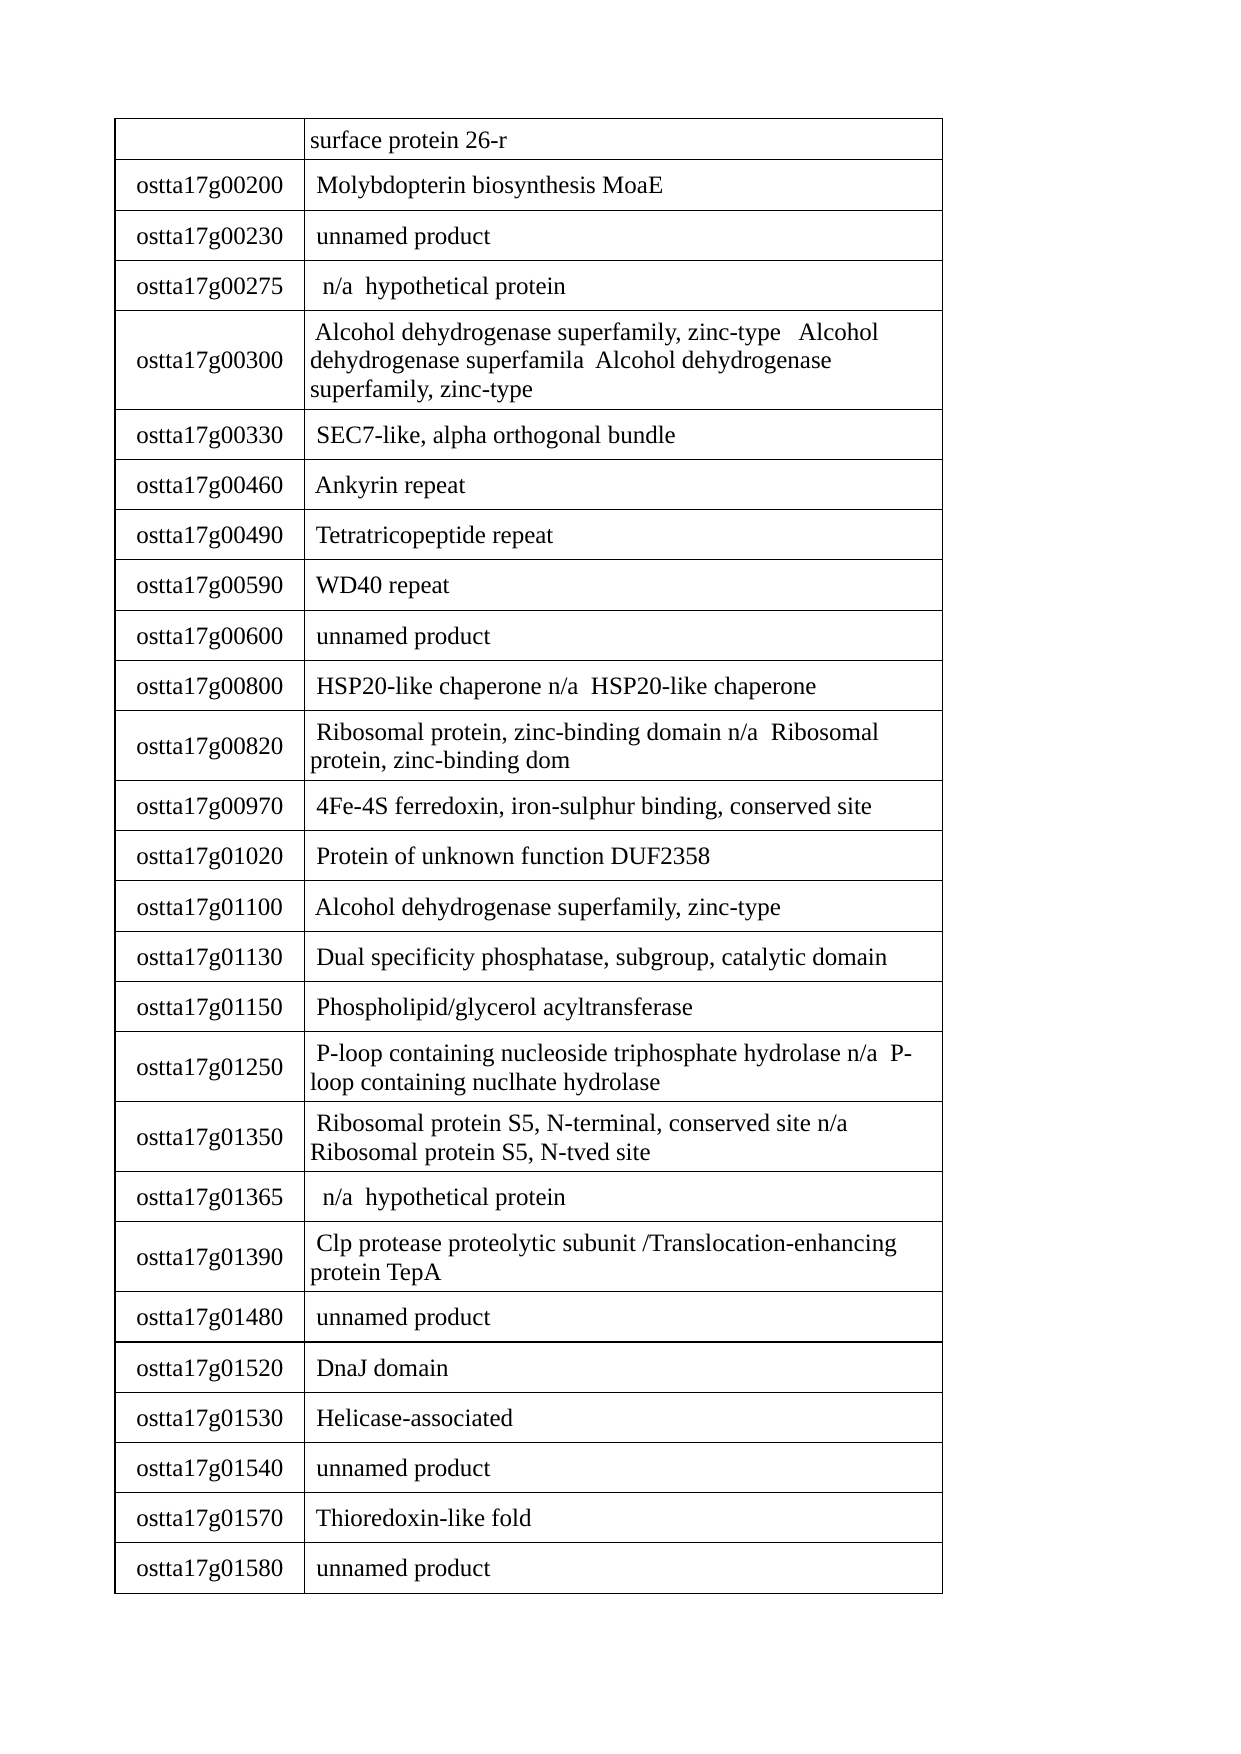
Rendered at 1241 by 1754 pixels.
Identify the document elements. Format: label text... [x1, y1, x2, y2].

table_cell ostta17g00275 [116, 261, 304, 310]
table_cell n/a hypothetical protein [305, 1172, 942, 1221]
table_cell ostta17g01540 [116, 1443, 304, 1492]
table_cell [116, 119, 304, 159]
table_cell unnamed product [305, 1292, 942, 1341]
table_cell ostta17g00230 [116, 211, 304, 260]
table_cell ostta17g00490 [116, 510, 304, 559]
table_cell Dual specificity phosphatase, subgroup, catalytic domain [305, 932, 942, 981]
table_cell Ankyrin repeat [305, 460, 942, 509]
table_cell ostta17g00600 [116, 611, 304, 660]
table_cell Ribosomal protein S5, N-terminal, conserved site n/a Ribosomal protein S5, N-tved site [305, 1102, 942, 1171]
table_cell surface protein 26-r [305, 119, 942, 159]
table_cell Alcohol dehydrogenase superfamily, zinc-type [305, 881, 942, 931]
table_cell ostta17g01020 [116, 831, 304, 880]
table_cell SEC7-like, alpha orthogonal bundle [305, 410, 942, 459]
table_cell unnamed product [305, 1543, 942, 1592]
table_cell ostta17g00820 [116, 711, 304, 780]
table_cell ostta17g01570 [116, 1493, 304, 1542]
table_cell ostta17g01365 [116, 1172, 304, 1221]
table_cell ostta17g00300 [116, 311, 304, 409]
table_cell Clp protease proteolytic subunit /Translocation-enhancing protein TepA [305, 1222, 942, 1291]
table_cell Phospholipid/glycerol acyltransferase [305, 982, 942, 1031]
table_cell Alcohol dehydrogenase superfamily, zinc-type Alcohol dehydrogenase superfamila Alcohol dehydrogenase superfamily, zinc-type [305, 311, 942, 409]
table_cell ostta17g00800 [116, 661, 304, 710]
table_cell Thioredoxin-like fold [305, 1493, 942, 1542]
table_cell ostta17g01480 [116, 1292, 304, 1341]
table_cell ostta17g01250 [116, 1032, 304, 1101]
table_cell P-loop containing nucleoside triphosphate hydrolase n/a P-loop containing nuclhate hydrolase [305, 1032, 942, 1101]
table_cell Molybdopterin biosynthesis MoaE [305, 160, 942, 209]
table_cell ostta17g00590 [116, 560, 304, 609]
table_cell Ribosomal protein, zinc-binding domain n/a Ribosomal protein, zinc-binding dom [305, 711, 942, 780]
table_cell ostta17g01350 [116, 1102, 304, 1171]
table_cell ostta17g00330 [116, 410, 304, 459]
table_cell WD40 repeat [305, 560, 942, 609]
table_cell HSP20-like chaperone n/a HSP20-like chaperone [305, 661, 942, 710]
table_cell ostta17g00460 [116, 460, 304, 509]
table_cell ostta17g01130 [116, 932, 304, 981]
table_cell Protein of unknown function DUF2358 [305, 831, 942, 880]
table_cell ostta17g01150 [116, 982, 304, 1031]
table_cell Helicase-associated [305, 1393, 942, 1442]
table_cell n/a hypothetical protein [305, 261, 942, 310]
table_cell ostta17g01580 [116, 1543, 304, 1592]
table_cell ostta17g00970 [116, 781, 304, 830]
table_cell ostta17g01390 [116, 1222, 304, 1291]
table_cell ostta17g01530 [116, 1393, 304, 1442]
table_cell Tetratricopeptide repeat [305, 510, 942, 559]
table_cell 4Fe-4S ferredoxin, iron-sulphur binding, conserved site [305, 781, 942, 830]
table_cell ostta17g01100 [116, 881, 304, 931]
table_cell unnamed product [305, 1443, 942, 1492]
table_cell ostta17g01520 [116, 1343, 304, 1392]
table_cell unnamed product [305, 211, 942, 260]
table_cell ostta17g00200 [116, 160, 304, 209]
table_cell unnamed product [305, 611, 942, 660]
table_cell DnaJ domain [305, 1343, 942, 1392]
